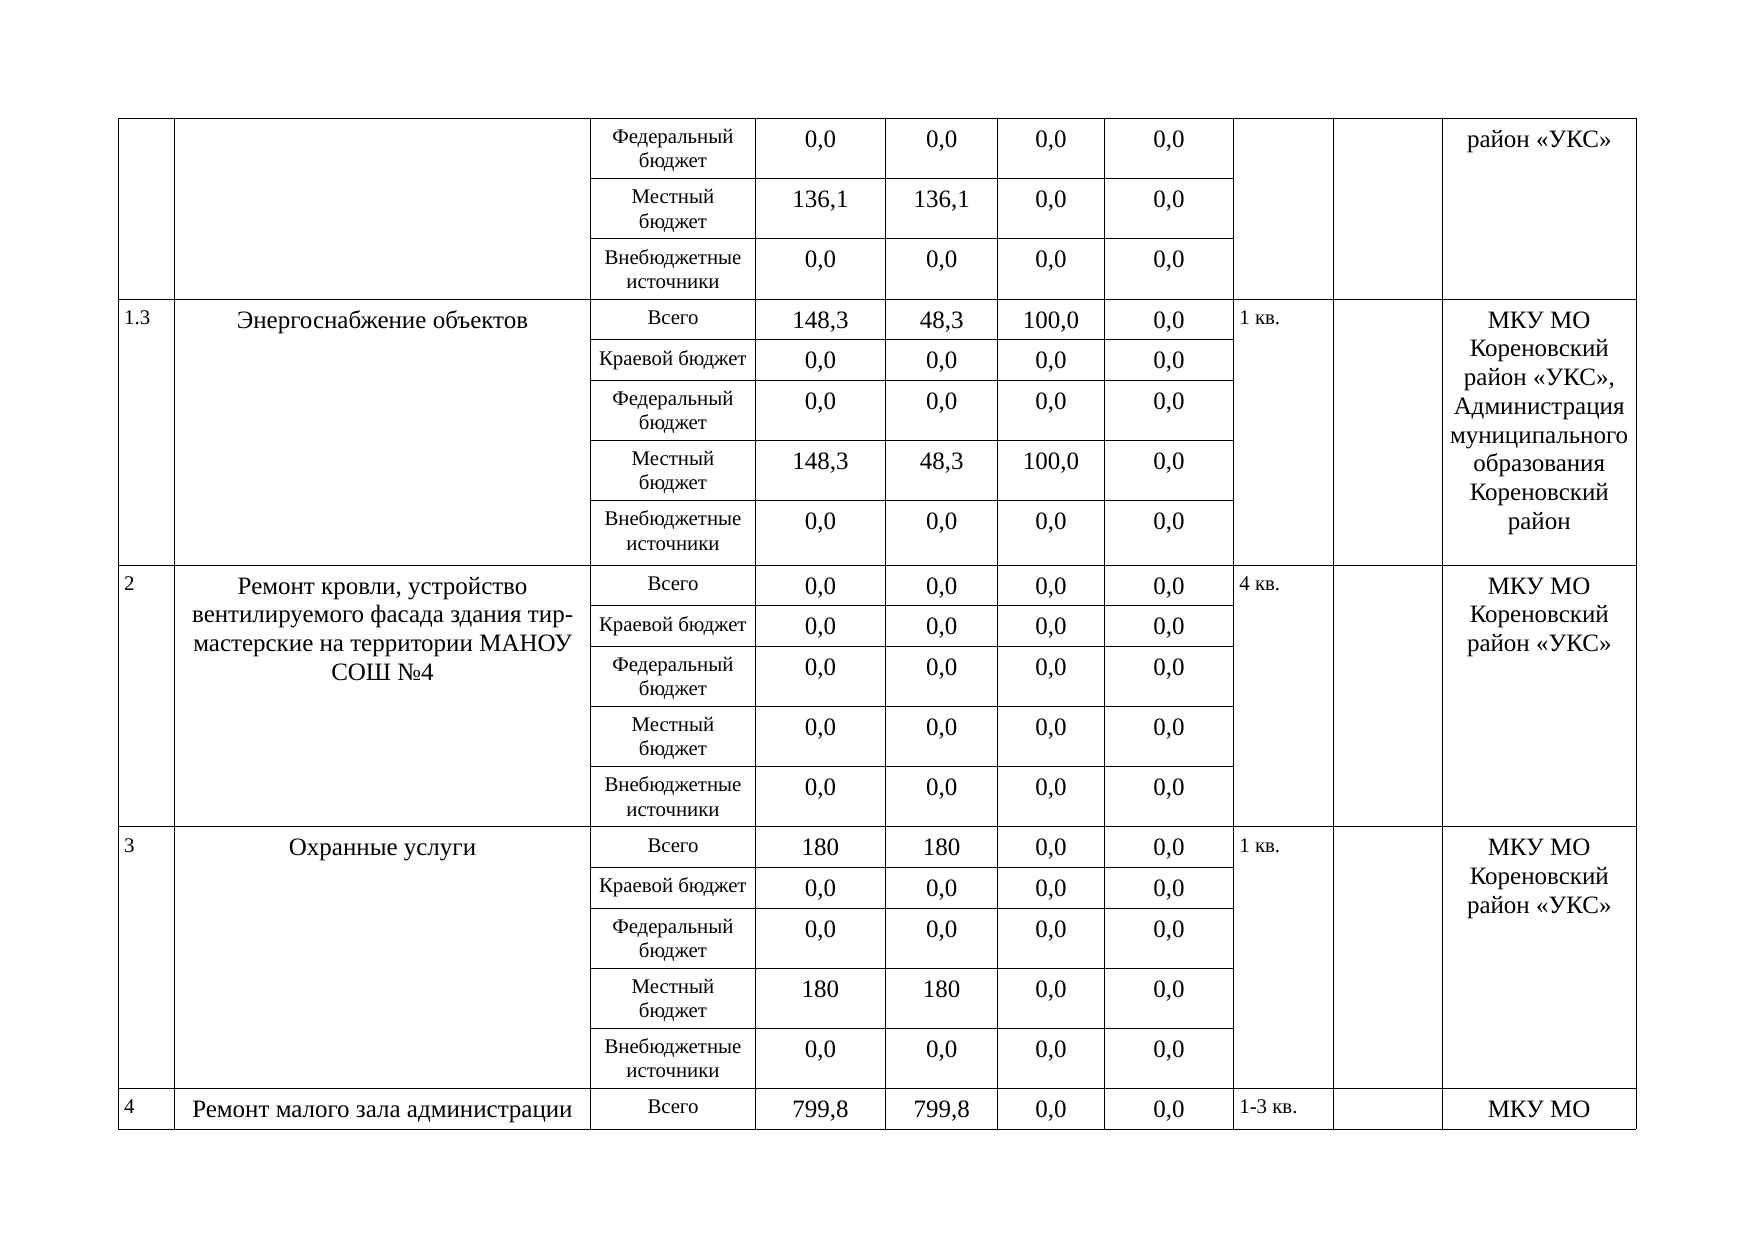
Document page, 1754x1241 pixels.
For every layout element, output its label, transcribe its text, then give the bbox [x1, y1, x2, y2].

table_cell 0,0 [998, 381, 1104, 440]
table_cell 0,0 [756, 239, 885, 298]
table_cell Всего [591, 1089, 755, 1129]
table_cell Местный бюджет [591, 707, 755, 766]
table_cell 148,3 [756, 441, 885, 500]
table_cell [1334, 300, 1442, 564]
table_cell 0,0 [886, 501, 997, 564]
table_cell Федеральный бюджет [591, 909, 755, 968]
table_cell 0,0 [1105, 381, 1233, 440]
table_cell 0,0 [756, 707, 885, 766]
table_cell 0,0 [756, 119, 885, 178]
table_cell 1-3 кв. [1234, 1089, 1333, 1129]
table_cell 180 [756, 969, 885, 1028]
table_cell 0,0 [1105, 179, 1233, 238]
table_cell 3 [119, 827, 174, 1088]
table_cell 0,0 [756, 868, 885, 908]
table_cell 0,0 [886, 647, 997, 706]
table_cell 0,0 [998, 969, 1104, 1028]
table_cell 0,0 [1105, 1089, 1233, 1129]
table_cell 0,0 [756, 381, 885, 440]
table_cell 0,0 [1105, 707, 1233, 766]
table_cell 0,0 [756, 606, 885, 646]
table_cell Охранные услуги [175, 827, 590, 1088]
table_cell 0,0 [886, 119, 997, 178]
table_cell 1 кв. [1234, 827, 1333, 1088]
table_cell 48,3 [886, 300, 997, 339]
table_cell 0,0 [1105, 827, 1233, 867]
table_cell 0,0 [998, 868, 1104, 908]
table_cell 0,0 [756, 647, 885, 706]
table_cell 0,0 [998, 340, 1104, 380]
table_cell [1334, 1089, 1442, 1129]
table_cell 0,0 [886, 381, 997, 440]
table_cell Федеральный бюджет [591, 381, 755, 440]
table_cell 799,8 [756, 1089, 885, 1129]
table_cell 148,3 [756, 300, 885, 339]
table_cell 0,0 [1105, 909, 1233, 968]
table_cell 0,0 [886, 909, 997, 968]
table_cell 0,0 [1105, 868, 1233, 908]
table_cell 0,0 [1105, 647, 1233, 706]
table_cell 180 [756, 827, 885, 867]
table_cell 0,0 [1105, 767, 1233, 826]
table_cell 100,0 [998, 441, 1104, 500]
table_cell 180 [886, 827, 997, 867]
table_cell Местный бюджет [591, 441, 755, 500]
table_cell 0,0 [886, 340, 997, 380]
table_cell Внебюджетные источники [591, 501, 755, 564]
table_cell Энергоснабжение объектов [175, 300, 590, 564]
table_cell 0,0 [1105, 239, 1233, 298]
table_cell 4 кв. [1234, 566, 1333, 826]
table_cell 0,0 [886, 767, 997, 826]
table_cell 0,0 [1105, 441, 1233, 500]
table_cell Всего [591, 300, 755, 339]
table_cell 0,0 [998, 767, 1104, 826]
table_cell Местный бюджет [591, 179, 755, 238]
table_cell 1.3 [119, 300, 174, 564]
table_cell Внебюджетные источники [591, 1029, 755, 1088]
table_cell 0,0 [756, 909, 885, 968]
table_cell Краевой бюджет [591, 868, 755, 908]
table_cell Местный бюджет [591, 969, 755, 1028]
table_cell МКУ МО Кореновский район «УКС» [1443, 566, 1636, 826]
table_cell МКУ МО [1443, 1089, 1636, 1129]
table_cell 0,0 [886, 239, 997, 298]
table_cell 0,0 [998, 566, 1104, 605]
table_cell 0,0 [998, 119, 1104, 178]
table_cell 0,0 [998, 239, 1104, 298]
table_cell Всего [591, 827, 755, 867]
table_cell Федеральный бюджет [591, 119, 755, 178]
table_cell 4 [119, 1089, 174, 1129]
table_cell Внебюджетные источники [591, 239, 755, 298]
table_cell 0,0 [1105, 340, 1233, 380]
table_cell Краевой бюджет [591, 606, 755, 646]
table_cell 0,0 [886, 566, 997, 605]
table_cell [1334, 566, 1442, 826]
table_cell 136,1 [756, 179, 885, 238]
table_cell МКУ МО Кореновский район «УКС» [1443, 827, 1636, 1088]
table_cell 0,0 [1105, 606, 1233, 646]
table_cell 799,8 [886, 1089, 997, 1129]
table_cell [1334, 827, 1442, 1088]
table_cell 0,0 [886, 1029, 997, 1088]
table_cell 1 кв. [1234, 300, 1333, 564]
table_cell 0,0 [756, 1029, 885, 1088]
table_cell 0,0 [886, 868, 997, 908]
table_cell 0,0 [1105, 969, 1233, 1028]
table_cell 2 [119, 566, 174, 826]
table_cell 0,0 [998, 606, 1104, 646]
table_cell 48,3 [886, 441, 997, 500]
table_cell 0,0 [998, 647, 1104, 706]
table_cell 0,0 [886, 707, 997, 766]
table_cell 0,0 [756, 566, 885, 605]
table_cell 0,0 [998, 827, 1104, 867]
table_cell 0,0 [998, 179, 1104, 238]
table_cell Ремонт кровли, устройство вентилируемого фасада здания тир-мастерские на территории МАНОУ СОШ №4 [175, 566, 590, 826]
table_cell 0,0 [998, 707, 1104, 766]
table_cell 0,0 [998, 1089, 1104, 1129]
table_cell 136,1 [886, 179, 997, 238]
table_cell Ремонт малого зала администрации [175, 1089, 590, 1129]
table_cell 0,0 [756, 340, 885, 380]
table_cell 180 [886, 969, 997, 1028]
table_cell 0,0 [756, 501, 885, 564]
table_cell Внебюджетные источники [591, 767, 755, 826]
table_cell 0,0 [1105, 300, 1233, 339]
table_cell Всего [591, 566, 755, 605]
table_cell 0,0 [886, 606, 997, 646]
table_cell 0,0 [1105, 566, 1233, 605]
table_cell Федеральный бюджет [591, 647, 755, 706]
table_cell 0,0 [998, 501, 1104, 564]
table_cell 0,0 [998, 909, 1104, 968]
table_cell МКУ МО Кореновский район «УКС», Администрация муниципального образования Кореновский район [1443, 300, 1636, 564]
table_cell 0,0 [1105, 119, 1233, 178]
table_cell 0,0 [998, 1029, 1104, 1088]
table_cell 0,0 [1105, 501, 1233, 564]
table_cell 0,0 [756, 767, 885, 826]
table_cell 100,0 [998, 300, 1104, 339]
table_cell 0,0 [1105, 1029, 1233, 1088]
table_cell Краевой бюджет [591, 340, 755, 380]
